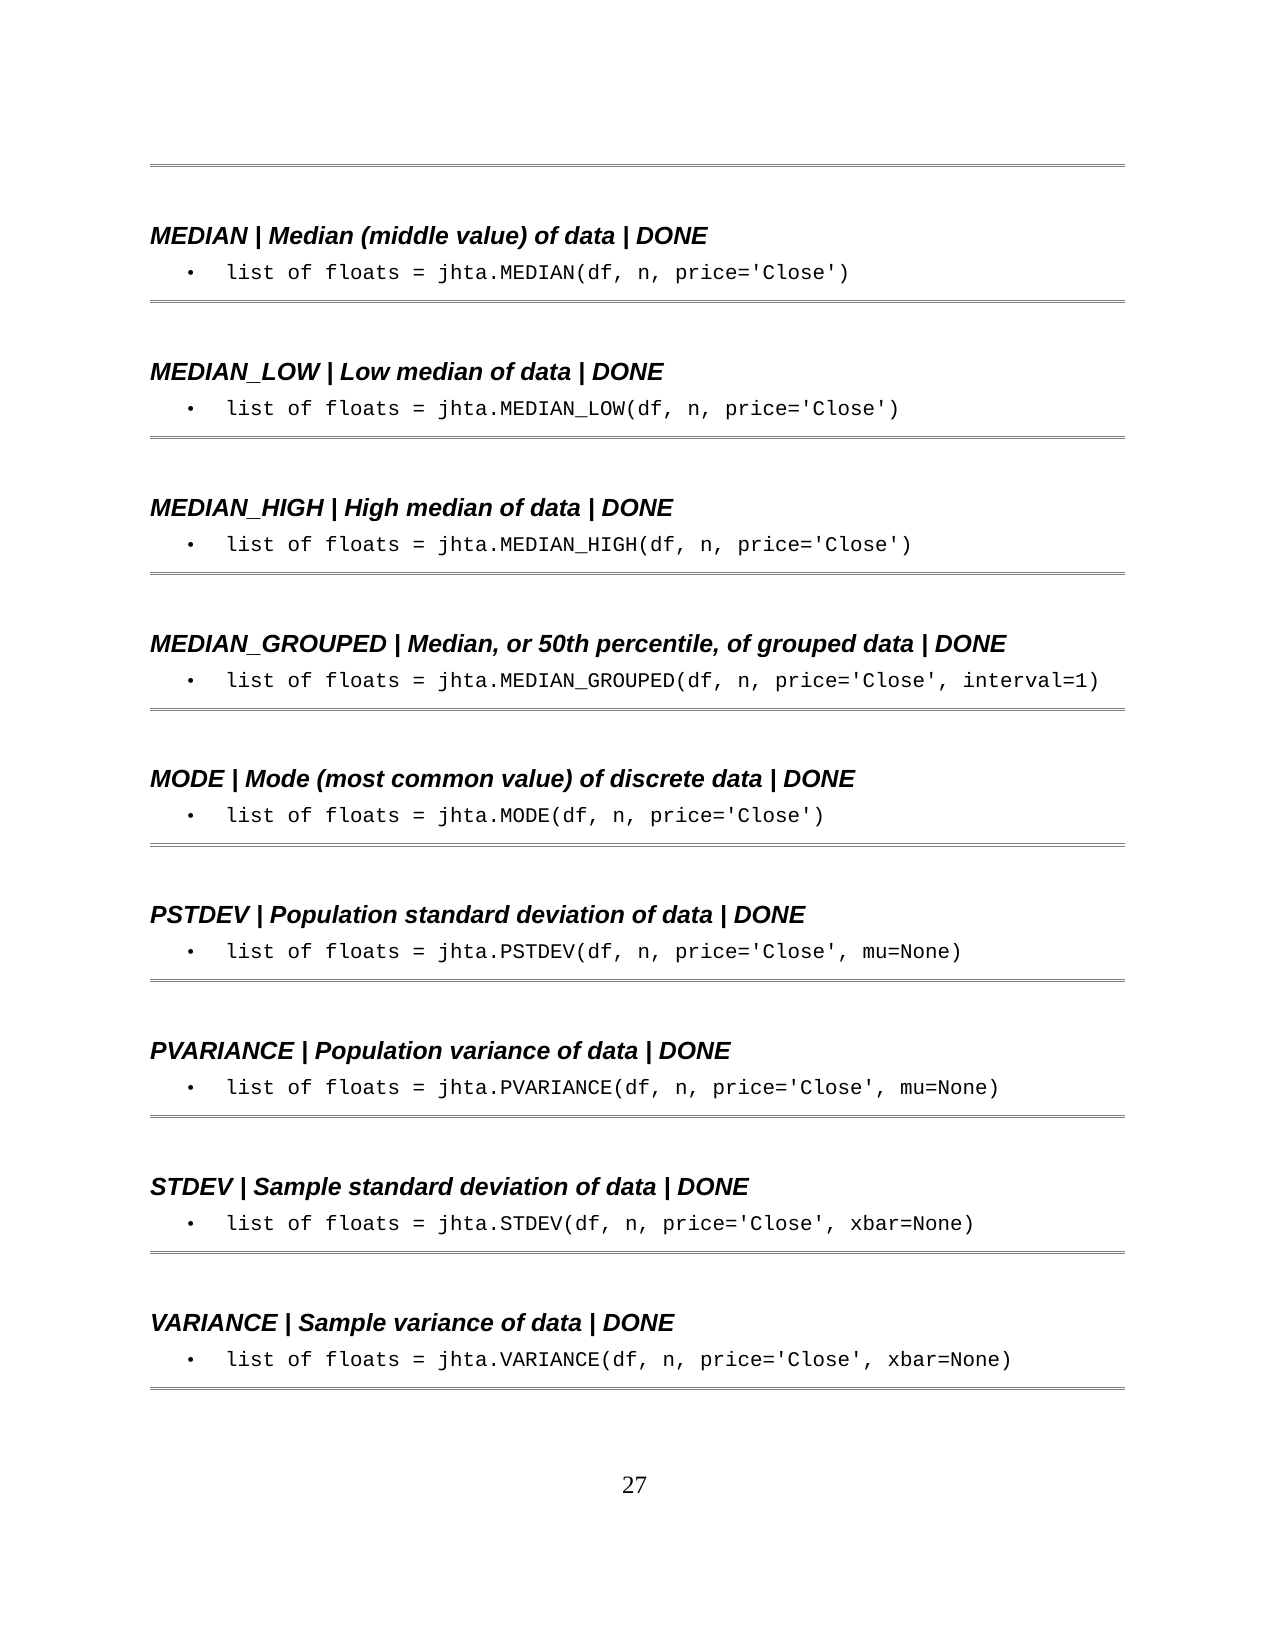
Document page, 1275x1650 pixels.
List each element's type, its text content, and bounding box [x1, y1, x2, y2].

subtitle MODE | Mode (most common value) of discrete data | DONE [150, 764, 1125, 793]
list list of floats = jhta.MEDIAN_GROUPED(df, n, price='Close', interval=1) [187, 670, 1125, 693]
list list of floats = jhta.PSTDEV(df, n, price='Close', mu=None) [187, 941, 1125, 965]
subtitle PSTDEV | Population standard deviation of data | DONE [150, 900, 1125, 929]
list list of floats = jhta.MEDIAN(df, n, price='Close') [187, 262, 1125, 286]
subtitle STDEV | Sample standard deviation of data | DONE [150, 1172, 1125, 1201]
list list of floats = jhta.MEDIAN_LOW(df, n, price='Close') [187, 398, 1125, 422]
list list of floats = jhta.PVARIANCE(df, n, price='Close', mu=None) [187, 1077, 1125, 1101]
subtitle MEDIAN_LOW | Low median of data | DONE [150, 357, 1125, 386]
list list of floats = jhta.MEDIAN_HIGH(df, n, price='Close') [187, 534, 1125, 557]
subtitle MEDIAN_GROUPED | Median, or 50th percentile, of grouped data | DONE [150, 629, 1125, 657]
subtitle PVARIANCE | Population variance of data | DONE [150, 1036, 1125, 1065]
subtitle MEDIAN_HIGH | High median of data | DONE [150, 493, 1125, 521]
list list of floats = jhta.VARIANCE(df, n, price='Close', xbar=None) [187, 1349, 1125, 1372]
list list of floats = jhta.MODE(df, n, price='Close') [187, 806, 1125, 829]
subtitle VARIANCE | Sample variance of data | DONE [150, 1308, 1125, 1336]
subtitle MEDIAN | Median (middle value) of data | DONE [150, 221, 1125, 250]
list list of floats = jhta.STDEV(df, n, price='Close', xbar=None) [187, 1213, 1125, 1237]
